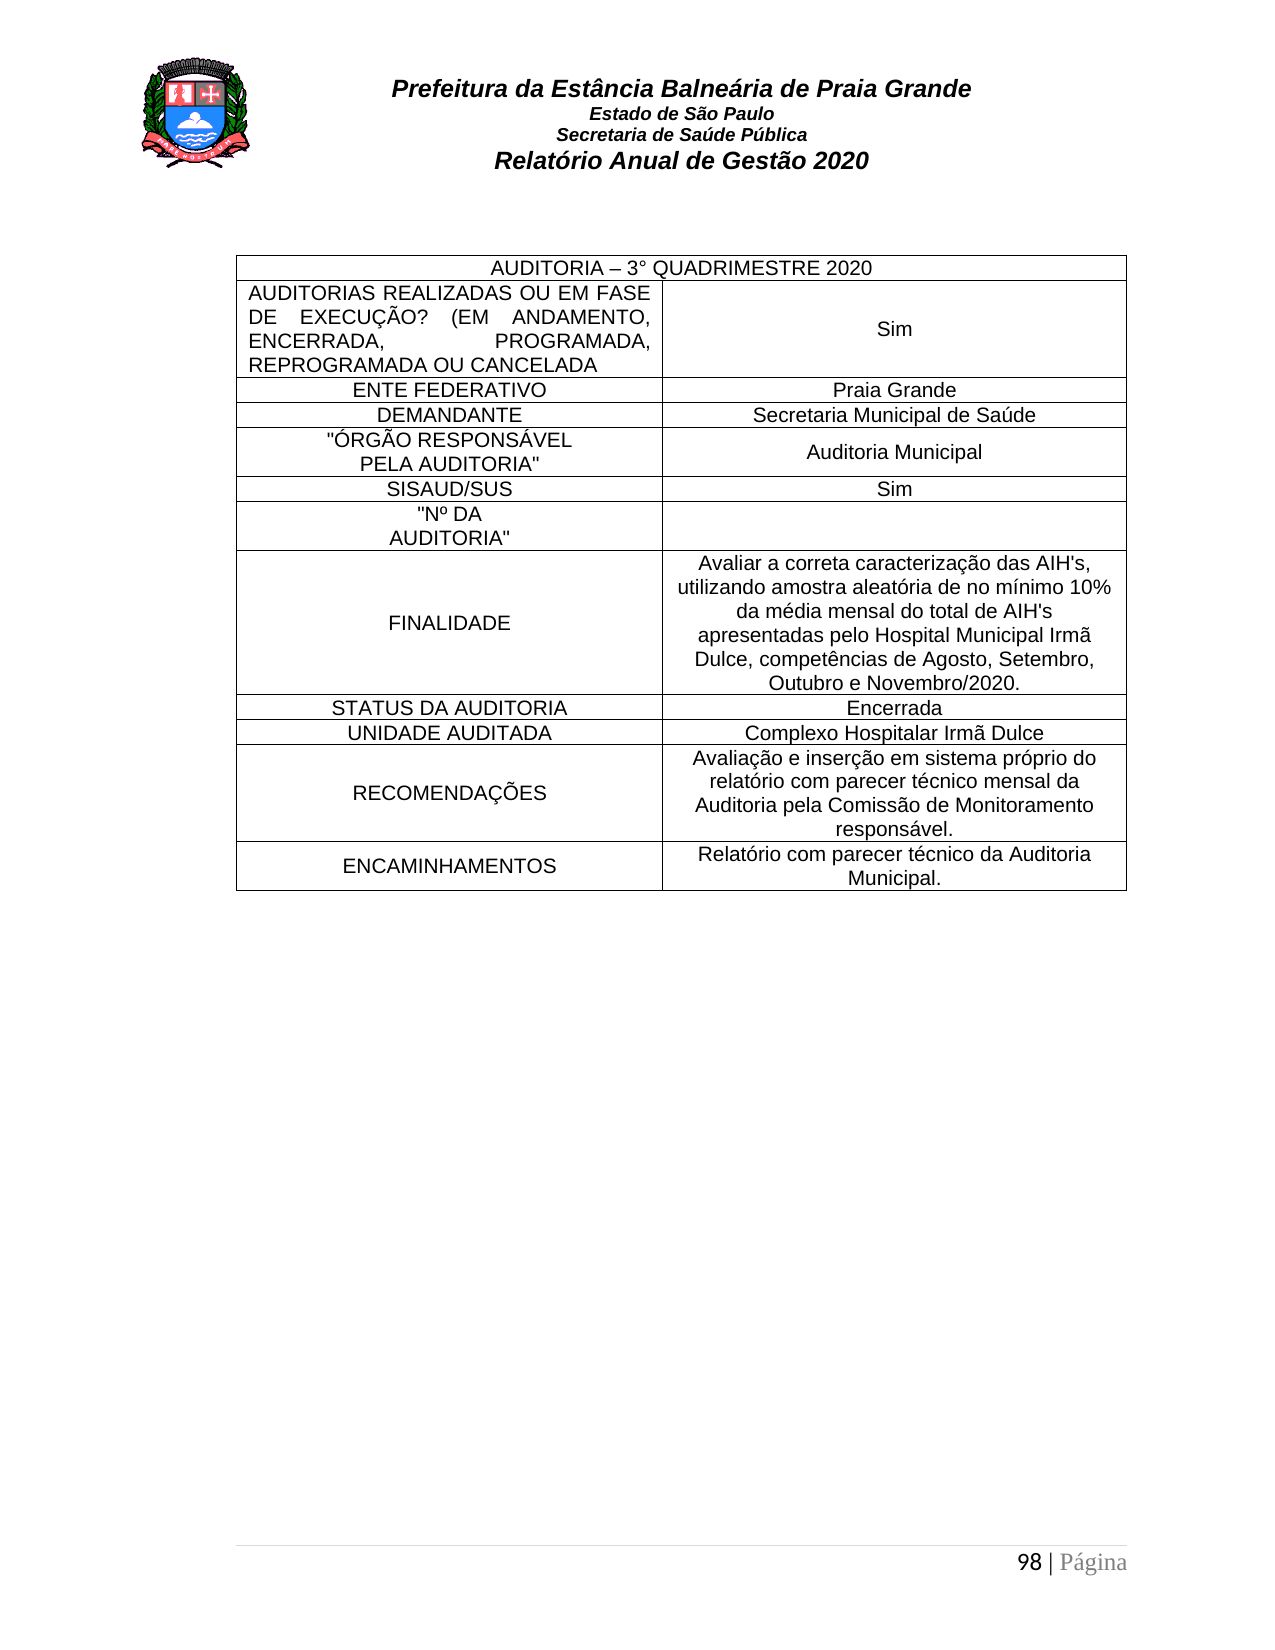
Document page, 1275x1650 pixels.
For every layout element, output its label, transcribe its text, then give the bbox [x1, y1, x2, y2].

table_header AUDITORIA – 3° QUADRIMESTRE 2020 [237, 256, 1126, 280]
table_cell ENCAMINHAMENTOS [237, 842, 662, 890]
table_cell "Nº DA AUDITORIA" [237, 502, 662, 549]
table_cell AUDITORIAS REALIZADAS OU EM FASE DE EXECUÇÃO? (EM ANDAMENTO, ENCERRADA, PROGRAMADA, REPROGRAMADA OU CANCELADA [237, 281, 662, 377]
table_cell Sim [663, 477, 1126, 501]
table_cell Encerrada [663, 695, 1126, 719]
table_cell RECOMENDAÇÕES [237, 745, 662, 841]
table_cell Secretaria Municipal de Saúde [663, 403, 1126, 427]
table_cell Relatório com parecer técnico da Auditoria Municipal. [663, 842, 1126, 890]
picture [132, 55, 259, 172]
table_cell Sim [663, 281, 1126, 377]
table_cell "ÓRGÃO RESPONSÁVEL PELA AUDITORIA" [237, 428, 662, 476]
table_cell ENTE FEDERATIVO [237, 378, 662, 402]
table_cell SISAUD/SUS [237, 477, 662, 501]
table_cell Avaliação e inserção em sistema próprio do relatório com parecer técnico mensal da Auditoria pela Comissão de Monitoramento responsável. [663, 745, 1126, 841]
table_cell Avaliar a correta caracterização das AIH's, utilizando amostra aleatória de no mínimo 10% da média mensal do total de AIH's apresentadas pelo Hospital Municipal Irmã Dulce, competências de Agosto, Setembro, Outubro e Novembro/2020. [663, 551, 1126, 694]
table_cell STATUS DA AUDITORIA [237, 695, 662, 719]
table_cell Praia Grande [663, 378, 1126, 402]
table_cell FINALIDADE [237, 551, 662, 694]
table_cell Auditoria Municipal [663, 428, 1126, 476]
table_cell DEMANDANTE [237, 403, 662, 427]
table_cell UNIDADE AUDITADA [237, 720, 662, 744]
table_cell [663, 502, 1126, 549]
table_cell Complexo Hospitalar Irmã Dulce [663, 720, 1126, 744]
